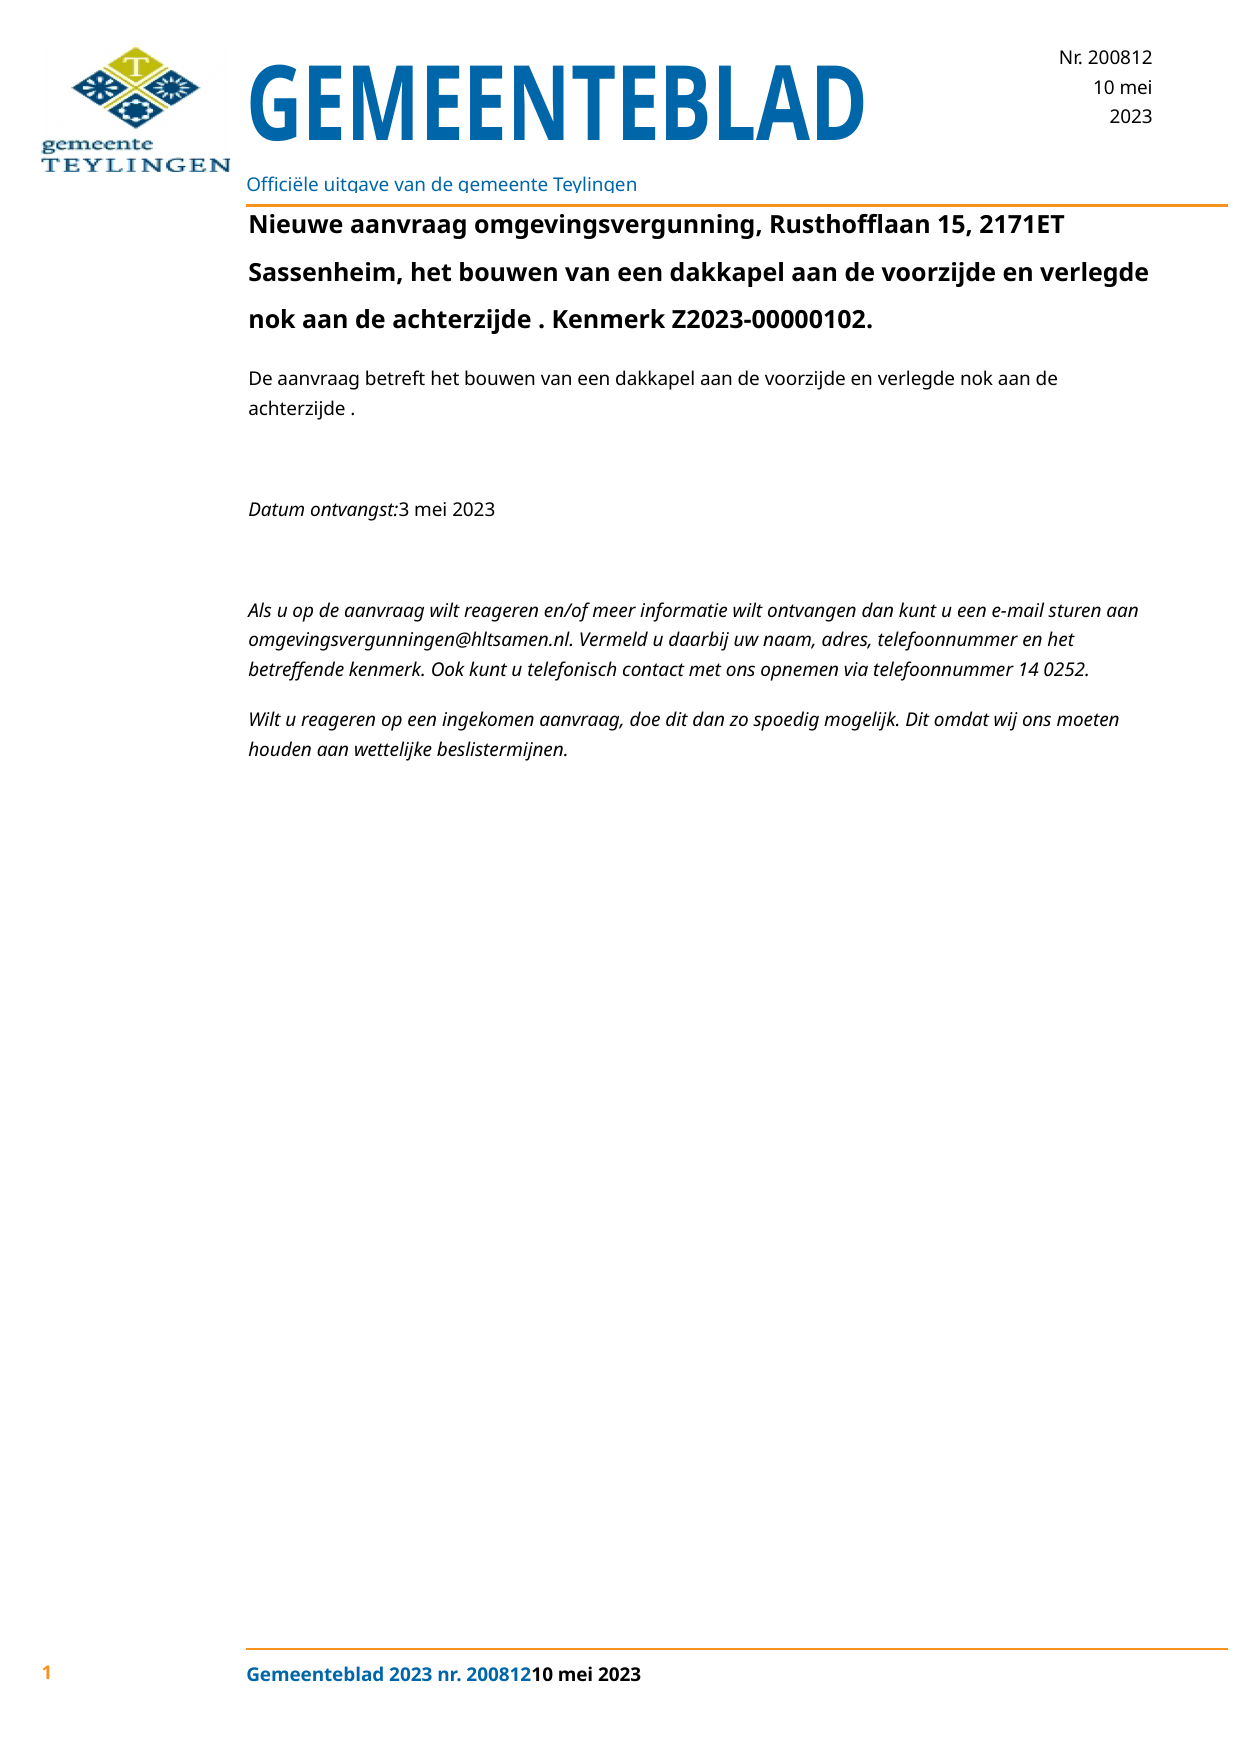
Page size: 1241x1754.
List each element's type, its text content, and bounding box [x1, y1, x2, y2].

text Als u op de aanvraag wilt reageren en/of meer informatie wilt ontvangen dan kunt u een e-mail sturen aan omgevingsvergunningen@hltsamen.nl. Vermeld u daarbij uw naam, adres, telefoonnummer en het betreffende kenmerk. Ook kunt u telefonisch contact met ons opnemen via telefoonnummer 14 0252. [248, 597, 1152, 682]
text Wilt u reageren op een ingekomen aanvraag, doe dit dan zo spoedig mogelijk. Dit omdat wij ons moeten houden aan wettelijke beslistermijnen. [248, 706, 1152, 762]
text Nieuwe aanvraag omgevingsvergunning, Rusthofflaan 15, 2171ET Sassenheim, het bouwen van een dakkapel aan de voorzijde en verlegde nok aan de achterzijde . Kenmerk Z2023-00000102. [248, 207, 1152, 336]
picture [41, 47, 231, 172]
text De aanvraag betreft het bouwen van een dakkapel aan de voorzijde en verlegde nok aan de achterzijde . [248, 366, 1152, 421]
text Datum ontvangst:3 mei 2023 [248, 496, 1152, 522]
